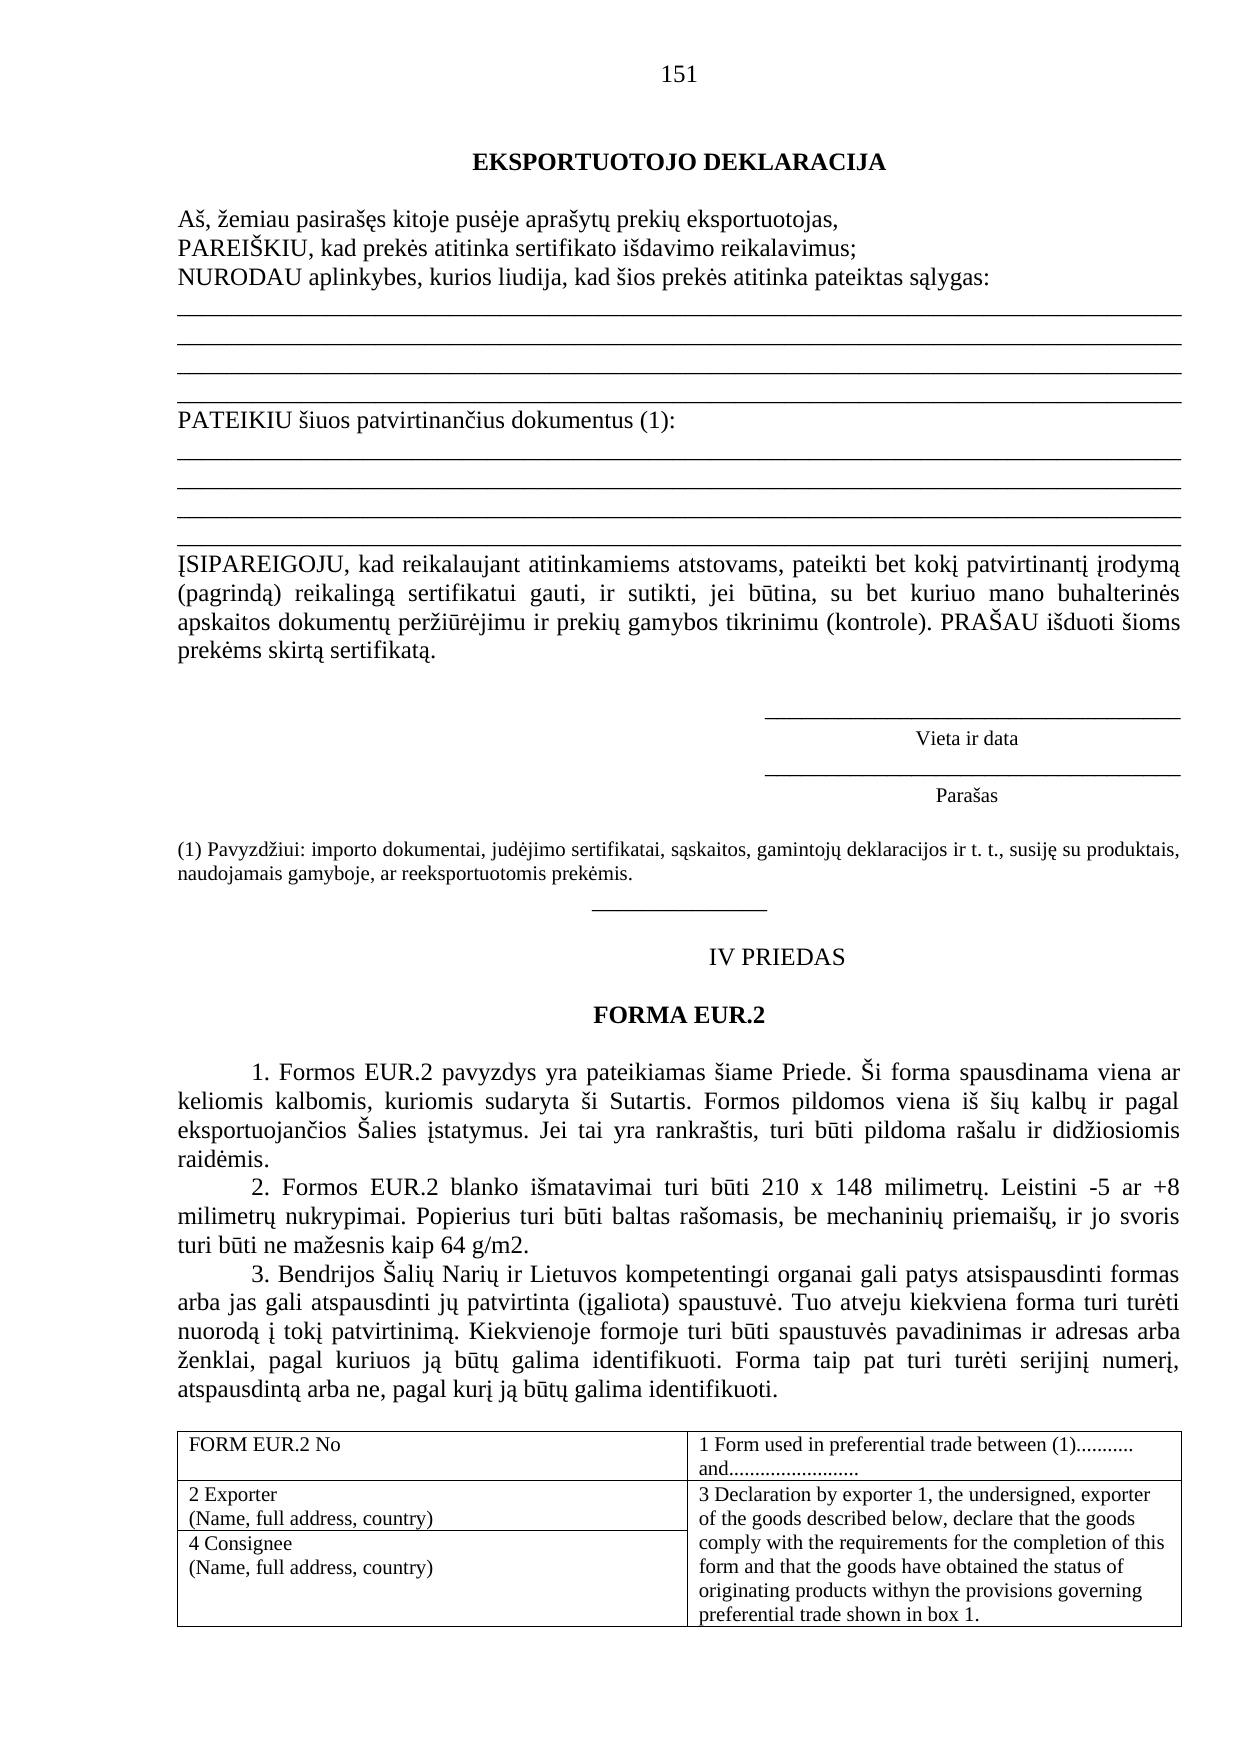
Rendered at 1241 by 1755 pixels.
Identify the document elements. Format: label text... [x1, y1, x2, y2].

text Aš, žemiau pasirašęs kitoje pusėje aprašytų prekių eksportuotojas, [177, 204, 1181, 233]
text 1. Formos EUR.2 pavyzdys yra pateikiamas šiame Priede. Ši forma spausdinama viena ar keliomis kalbomis, kuriomis sudaryta ši Sutartis. Formos pildomos viena iš šių kalbų ir pagal eksportuojančios Šalies įstatymus. Jei tai yra rankraštis, turi būti pildoma rašalu ir didžiosiomis raidėmis. [177, 1057, 1181, 1172]
table_cell 2 Exporter (Name, full address, country) [178, 1481, 687, 1529]
text IV PRIEDAS [177, 942, 1181, 971]
text EKSPORTUOTOJO DEKLARACIJA [177, 147, 1181, 176]
table_cell 3 Declaration by exporter 1, the undersigned, exporter of the goods described below, declare that the goods comply with the requirements for the completion of this form and that the goods have obtained the status of originating products withyn the provisions governing preferential trade shown in box 1. [688, 1481, 1181, 1626]
text ______________ [177, 885, 1181, 914]
table_header 1 Form used in preferential trade between (1)........... and......................... [688, 1432, 1181, 1480]
text PAREIŠKIU, kad prekės atitinka sertifikato išdavimo reikalavimus; [177, 233, 1181, 262]
text Vieta ir data [177, 722, 1181, 751]
text PATEIKIU šiuos patvirtinančius dokumentus (1): [177, 406, 1181, 434]
table_cell 4 Consignee (Name, full address, country) [178, 1531, 687, 1626]
text 3. Bendrijos Šalių Narių ir Lietuvos kompetentingi organai gali patys atsispausdinti formas arba jas gali atspausdinti jų patvirtinta (įgaliota) spaustuvė. Tuo atveju kiekviena forma turi turėti nuorodą į tokį patvirtinimą. Kiekvienoje formoje turi būti spaustuvės pavadinimas ir adresas arba ženklai, pagal kuriuos ją būtų galima identifikuoti. Forma taip pat turi turėti serijinį numerį, atspausdintą arba ne, pagal kurį ją būtų galima identifikuoti. [177, 1259, 1181, 1402]
text Parašas [177, 779, 1181, 808]
text ĮSIPAREIGOJU, kad reikalaujant atitinkamiems atstovams, pateikti bet kokį patvirtinantį įrodymą (pagrindą) reikalingą sertifikatui gauti, ir sutikti, jei būtina, su bet kuriuo mano buhalterinės apskaitos dokumentų peržiūrėjimu ir prekių gamybos tikrinimu (kontrole). PRAŠAU išduoti šioms prekėms skirtą sertifikatą. [177, 549, 1181, 664]
table_header FORM EUR.2 No [178, 1432, 687, 1480]
text (1) Pavyzdžiui: importo dokumentai, judėjimo sertifikatai, sąskaitos, gamintojų deklaracijos ir t. t., susiję su produktais, naudojamais gamyboje, ar reeksportuotomis prekėmis. [177, 837, 1181, 885]
text 2. Formos EUR.2 blanko išmatavimai turi būti 210 x 148 milimetrų. Leistini -5 ar +8 milimetrų nukrypimai. Popierius turi būti baltas rašomasis, be mechaninių priemaišų, ir jo svoris turi būti ne mažesnis kaip 64 g/m2. [177, 1172, 1181, 1259]
text NURODAU aplinkybes, kurios liudija, kad šios prekės atitinka pateiktas sąlygas: [177, 262, 1181, 291]
text FORMA EUR.2 [177, 1000, 1181, 1029]
